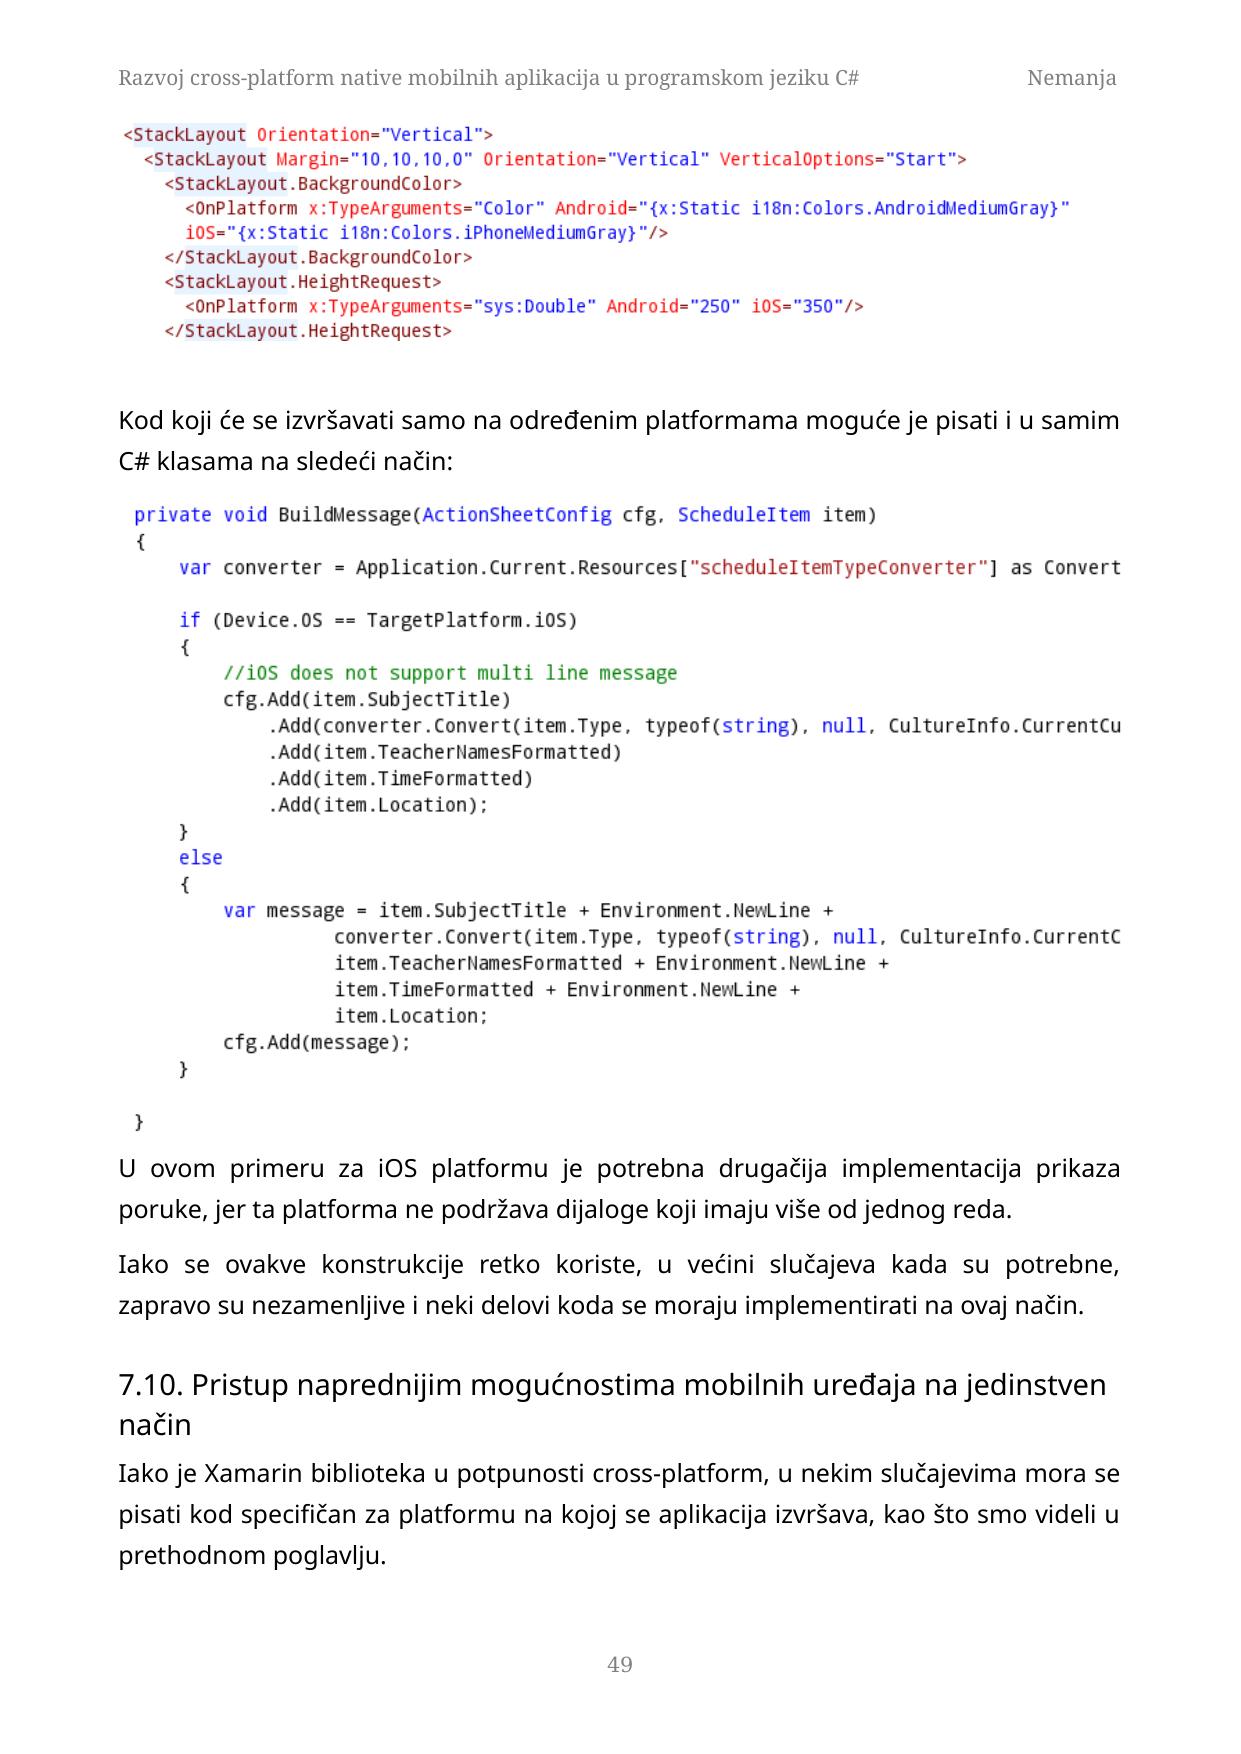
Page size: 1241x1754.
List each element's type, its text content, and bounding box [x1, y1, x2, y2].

picture [118, 123, 1123, 341]
text Iako je Xamarin biblioteka u potpunosti cross-platform, u nekim slučajevima mora se pisati kod specifičan za platformu na kojoj se aplikacija izvršava, kao što smo videli u prethodnom poglavlju. [118, 1456, 1122, 1572]
text Kod koji će se izvršavati samo na određenim platformama moguće je pisati i u samim C# klasama na sledeći način: [118, 403, 1122, 478]
picture [118, 498, 1123, 1145]
text U ovom primeru za iOS platformu je potrebna drugačija implementacija prikaza poruke, jer ta platforma ne podržava dijaloge koji imaju više od jednog reda. [118, 1145, 1122, 1226]
subtitle 7.10. Pristup naprednijim mogućnostima mobilnih uređaja na jedinstven način [118, 1364, 1122, 1444]
text Iako se ovakve konstrukcije retko koriste, u većini slučajeva kada su potrebne, zapravo su nezamenljive i neki delovi koda se moraju implementirati na ovaj način. [118, 1247, 1122, 1322]
